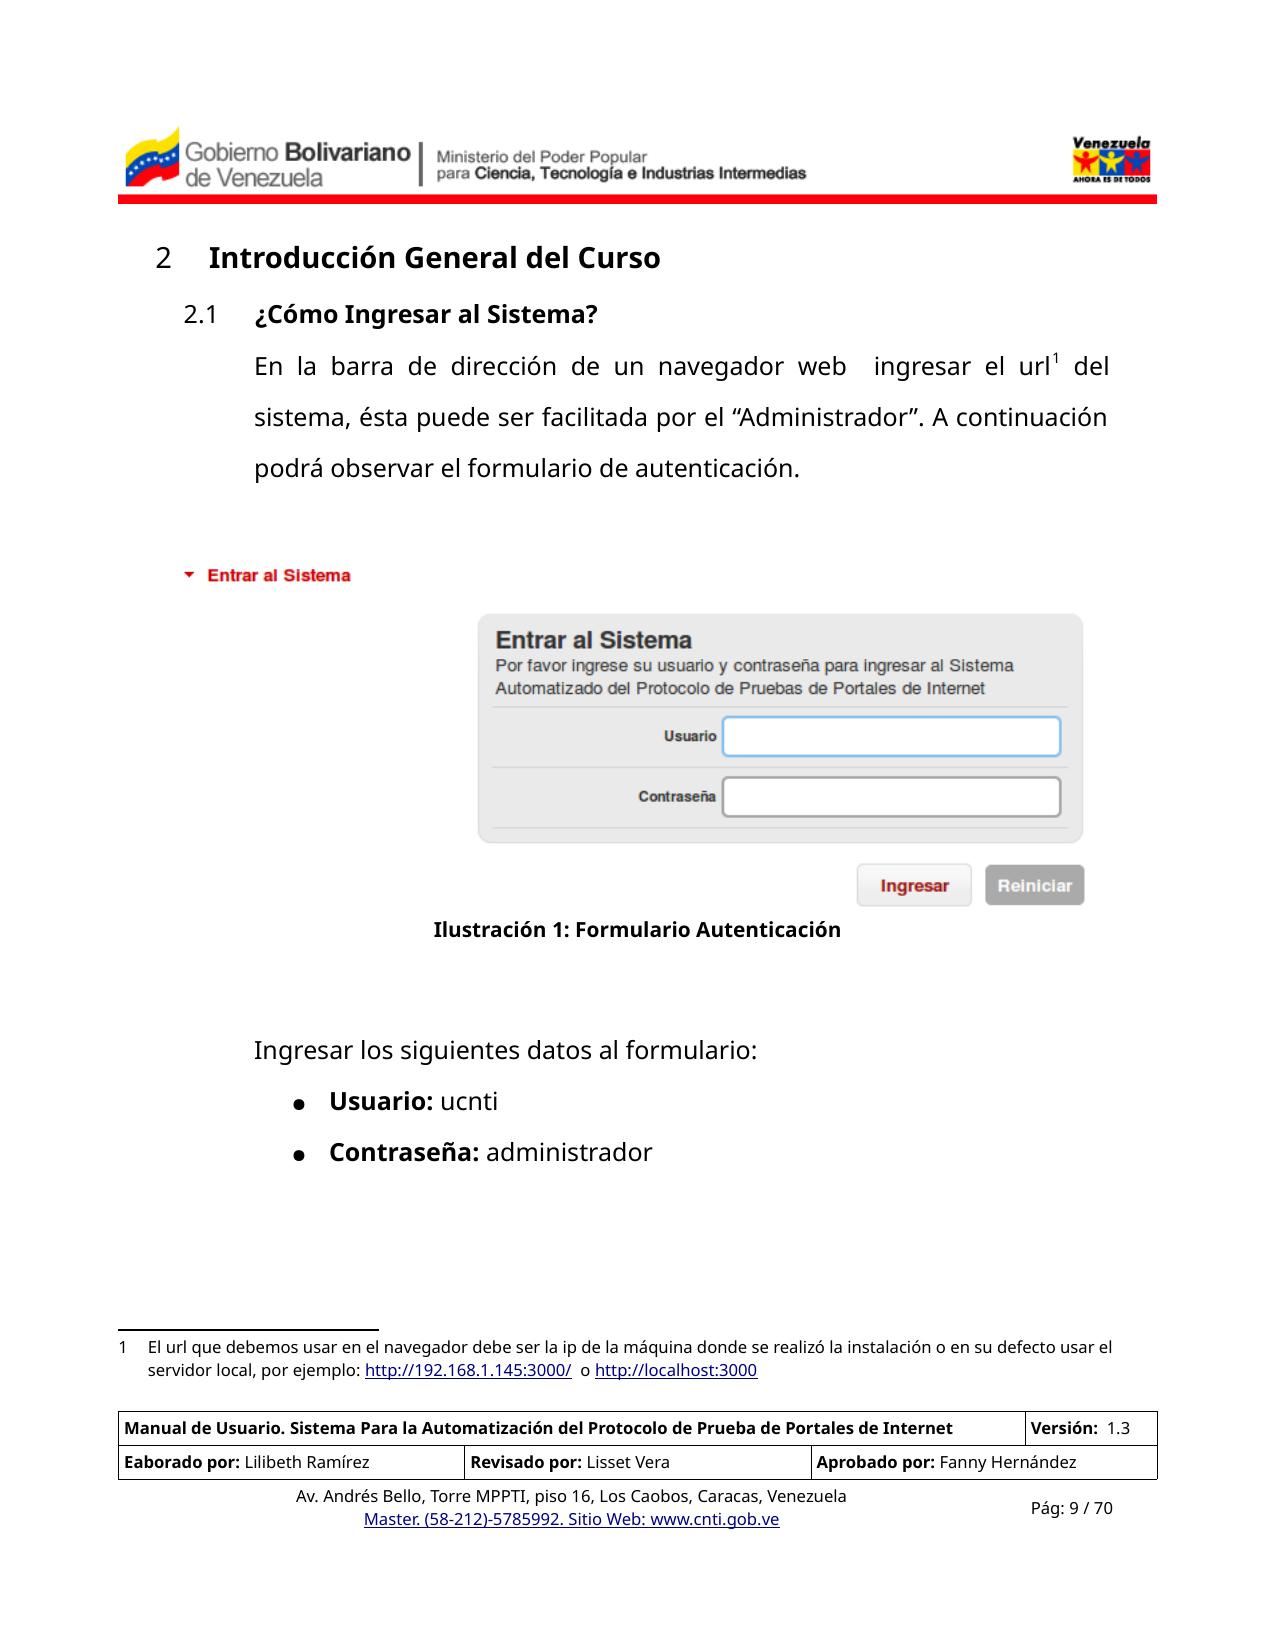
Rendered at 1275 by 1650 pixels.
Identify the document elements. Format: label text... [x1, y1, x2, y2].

text En la barra de dirección de un navegador web ingresar el url del sistema, ésta puede ser facilitada por el “Administrador”. A continuación podrá observar el formulario de autenticación. [254, 348, 1109, 484]
list Contraseña: administrador [291, 1134, 1109, 1169]
text El url que debemos usar en el navegador debe ser la ip de la máquina donde se realizó la instalación o en su defecto usar el servidor local, por ejemplo: http://192.168.1.145:3000/ o http://localhost:3000 [118, 1336, 1157, 1381]
list Usuario: ucnti [291, 1083, 1109, 1118]
picture [178, 564, 1094, 916]
text Ilustración 1: Formulario Autenticación [170, 916, 1105, 944]
picture [118, 118, 1157, 204]
subtitle Introducción General del Curso [118, 238, 1157, 277]
text Ingresar los siguientes datos al formulario: [254, 1032, 1109, 1067]
subtitle ¿Cómo Ingresar al Sistema? [118, 297, 1157, 331]
